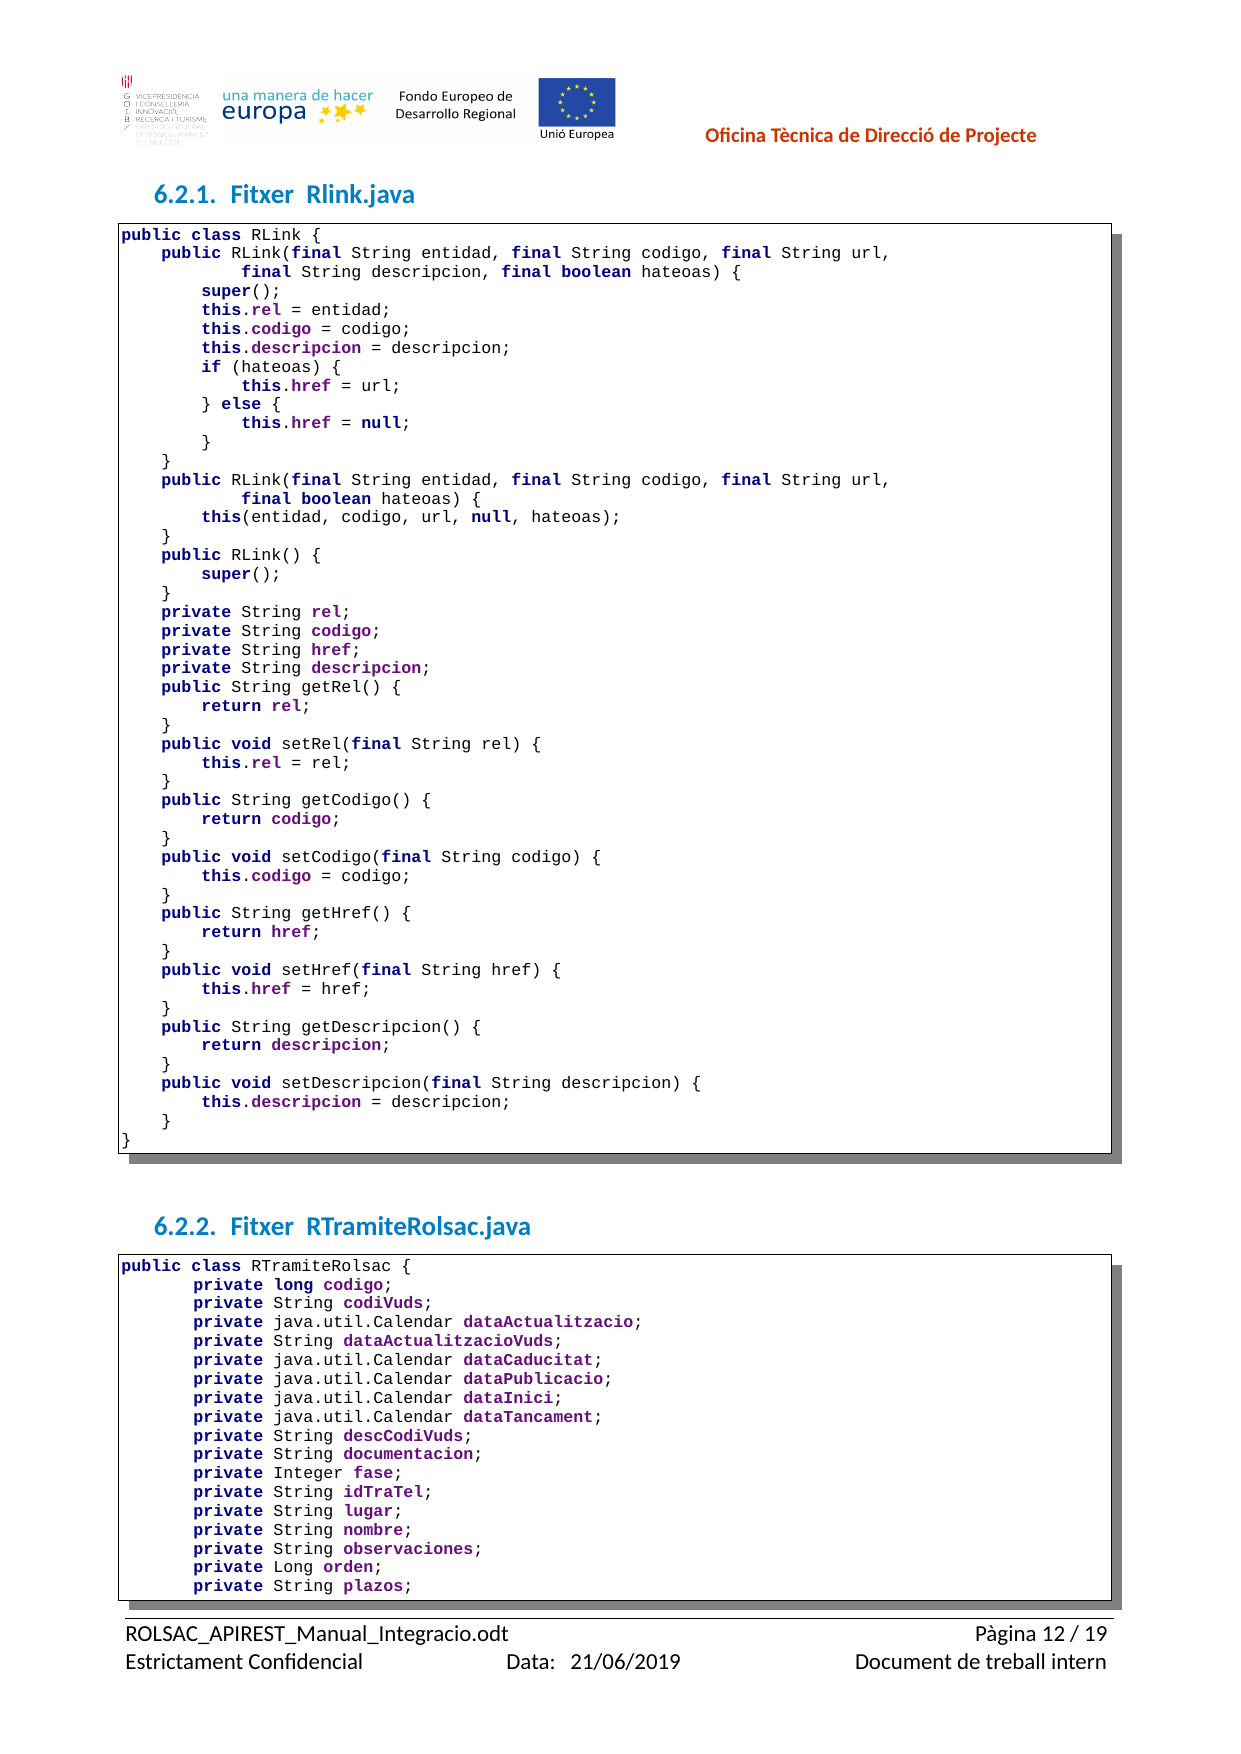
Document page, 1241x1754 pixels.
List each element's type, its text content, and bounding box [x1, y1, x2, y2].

picture [118, 73, 213, 147]
subtitle Fitxer RTramiteRolsac.java [153, 1209, 1122, 1242]
text public class RLink { public RLink(final String entidad, final String codigo, final String url, final String descripcion, final boolean hateoas) { super(); this.rel = entidad; this.codigo = codigo; this.descripcion = descripcion; if (hateoas) { this.href = url; } else { this.href = null; } } public RLink(final String entidad, final String codigo, final String url, final boolean hateoas) { this(entidad, codigo, url, null, hateoas); } public RLink() { super(); } private String rel; private String codigo; private String href; private String descripcion; public String getRel() { return rel; } public void setRel(final String rel) { this.rel = rel; } public String getCodigo() { return codigo; } public void setCodigo(final String codigo) { this.codigo = codigo; } public String getHref() { return href; } public void setHref(final String href) { this.href = href; } public String getDescripcion() { return descripcion; } public void setDescripcion(final String descripcion) { this.descripcion = descripcion; } } [119, 224, 1111, 1153]
text public class RTramiteRolsac { private long codigo; private String codiVuds; private java.util.Calendar dataActualitzacio; private String dataActualitzacioVuds; private java.util.Calendar dataCaducitat; private java.util.Calendar dataPublicacio; private java.util.Calendar dataInici; private java.util.Calendar dataTancament; private String descCodiVuds; private String documentacion; private Integer fase; private String idTraTel; private String lugar; private String nombre; private String observaciones; private Long orden; private String plazos; [119, 1255, 1111, 1600]
picture [219, 73, 621, 147]
subtitle Fitxer Rlink.java [153, 178, 1122, 211]
